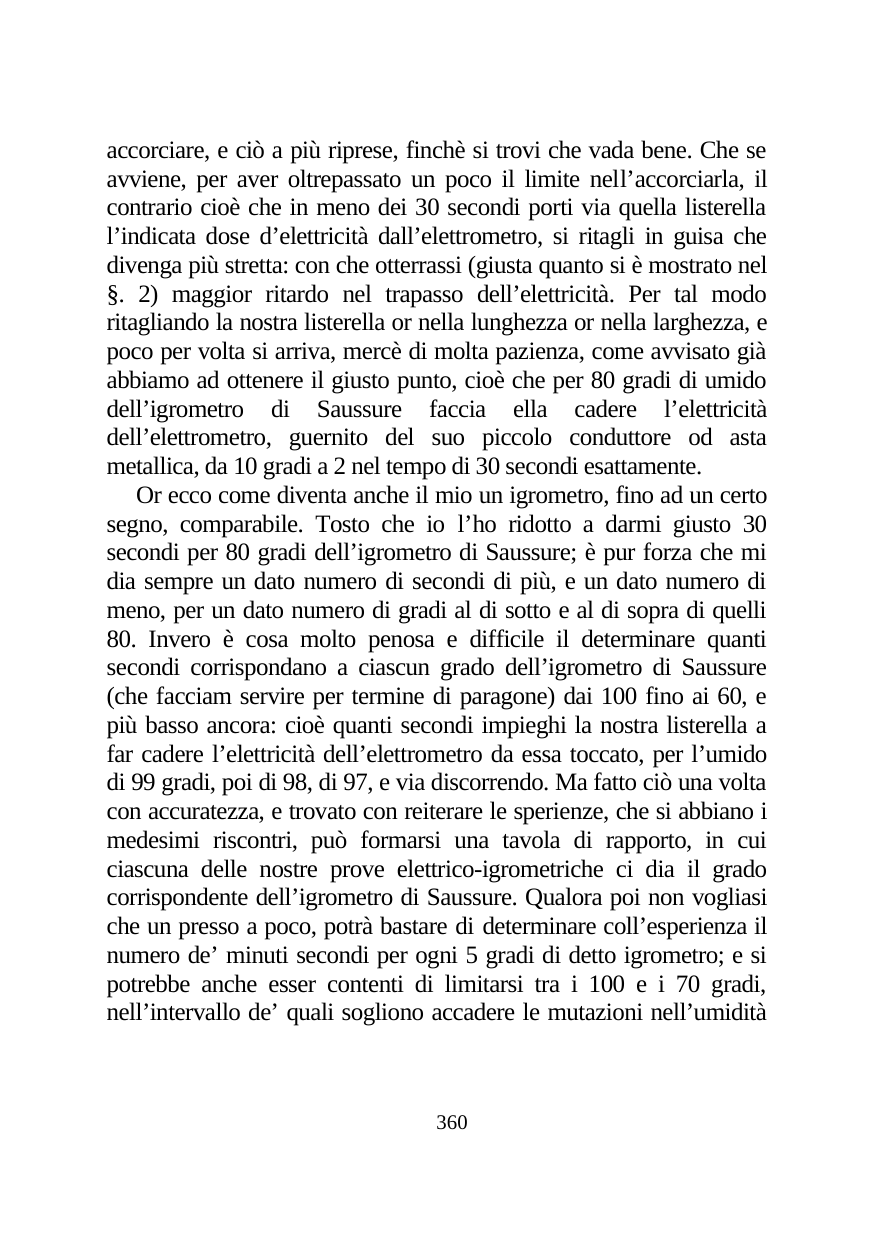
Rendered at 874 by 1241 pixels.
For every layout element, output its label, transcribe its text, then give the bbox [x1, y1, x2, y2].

text Or ecco come diventa anche il mio un igrometro, fino ad un certo segno, comparabile. Tosto che io l’ho ridotto a darmi giusto 30 secondi per 80 gradi dell’igrometro di Saussure; è pur forza che mi dia sempre un dato numero di secondi di più, e un dato numero di meno, per un dato numero di gradi al di sotto e al di sopra di quelli 80. Invero è cosa molto penosa e difficile il determinare quanti secondi corrispondano a ciascun grado dell’igrometro di Saussure (che facciam servire per termine di paragone) dai 100 fino ai 60, e più basso ancora: cioè quanti secondi impieghi la nostra listerella a far cadere l’elettricità dell’elettrometro da essa toccato, per l’umido di 99 gradi, poi di 98, di 97, e via discorrendo. Ma fatto ciò una volta con accuratezza, e trovato con reiterare le sperienze, che si abbiano i medesimi riscontri, può formarsi una tavola di rapporto, in cui ciascuna delle nostre prove elettrico-igrometriche ci dia il grado corrispondente dell’igrometro di Saussure. Qualora poi non vogliasi che un presso a poco, potrà bastare di determinare coll’esperienza il numero de’ minuti secondi per ogni 5 gradi di detto igrometro; e si potrebbe anche esser contenti di limitarsi tra i 100 e i 70 gradi, nell’intervallo de’ quali sogliono accadere le mutazioni nell’umidità [106, 480, 768, 1026]
text accorciare, e ciò a più riprese, finchè si trovi che vada bene. Che se avviene, per aver oltrepassato un poco il limite nell’accorciarla, il contrario cioè che in meno dei 30 secondi porti via quella listerella l’indicata dose d’elettricità dall’elettrometro, si ritagli in guisa che divenga più stretta: con che otterrassi (giusta quanto si è mostrato nel §. 2) maggior ritardo nel trapasso dell’elettricità. Per tal modo ritagliando la nostra listerella or nella lunghezza or nella larghezza, e poco per volta si arriva, mercè di molta pazienza, come avvisato già abbiamo ad ottenere il giusto punto, cioè che per 80 gradi di umido dell’igrometro di Saussure faccia ella cadere l’elettricità dell’elettrometro, guernito del suo piccolo conduttore od asta metallica, da 10 gradi a 2 nel tempo di 30 secondi esattamente. [106, 135, 768, 480]
